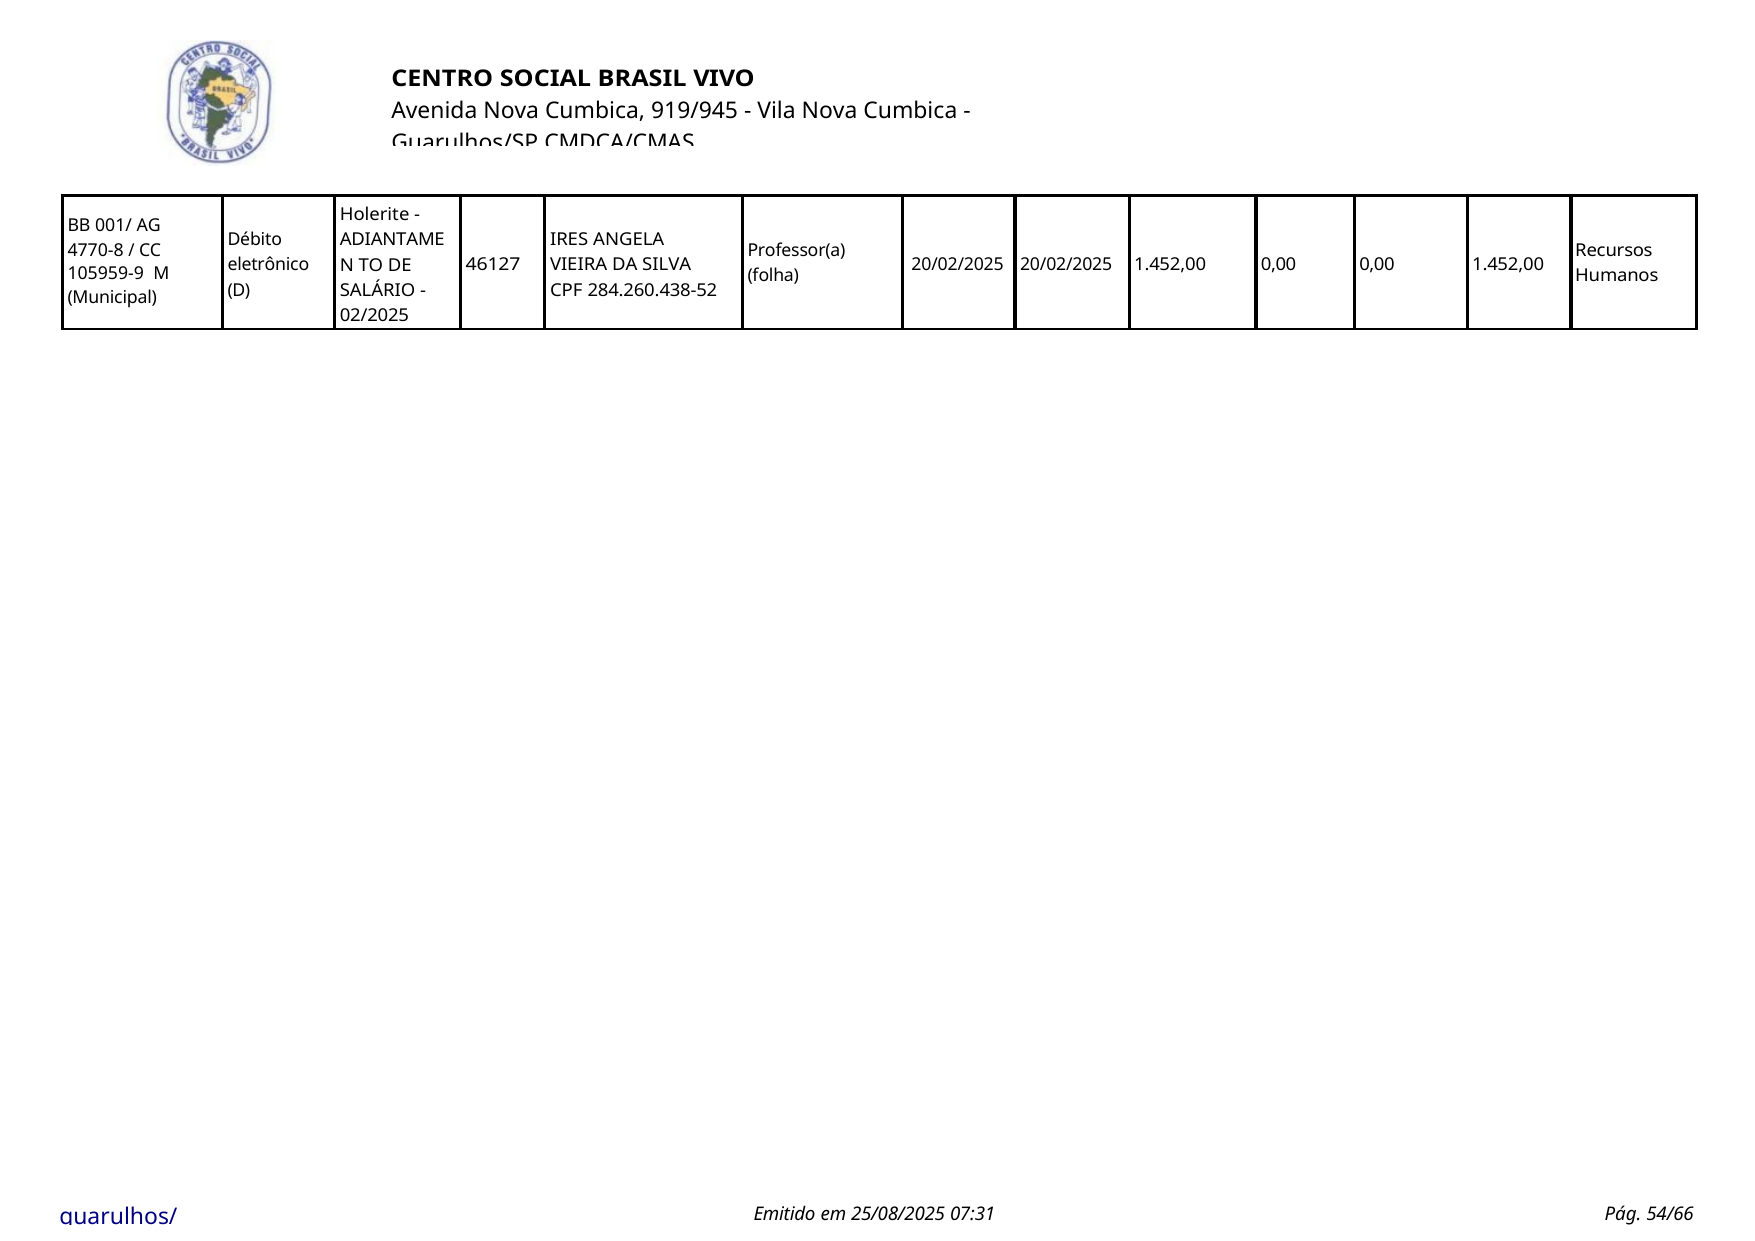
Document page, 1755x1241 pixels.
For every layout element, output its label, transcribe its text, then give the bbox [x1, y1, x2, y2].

table_cell 0,00 [1356, 197, 1466, 328]
table_cell Débito eletrônico (D) [224, 197, 333, 328]
table_cell Recursos Humanos [1573, 197, 1695, 328]
table_cell 0,00 [1258, 197, 1353, 328]
table_cell 20/02/2025 [1017, 197, 1128, 328]
table_cell 1.452,00 [1469, 197, 1569, 328]
table_cell Holerite - ADIANTAMEN TO DE SALÁRIO - 02/2025 [336, 197, 459, 328]
table_cell 20/02/2025 [904, 197, 1013, 328]
table_cell Professor(a) (folha) [744, 197, 901, 328]
table_cell BB 001/ AG 4770-8 / CC 105959-9 M (Municipal) [64, 197, 221, 328]
table_cell 1.452,00 [1131, 197, 1254, 328]
table_cell 46127 [462, 197, 543, 328]
table_cell IRES ANGELA VIEIRA DA SILVA CPF 284.260.438-52 [546, 197, 741, 328]
